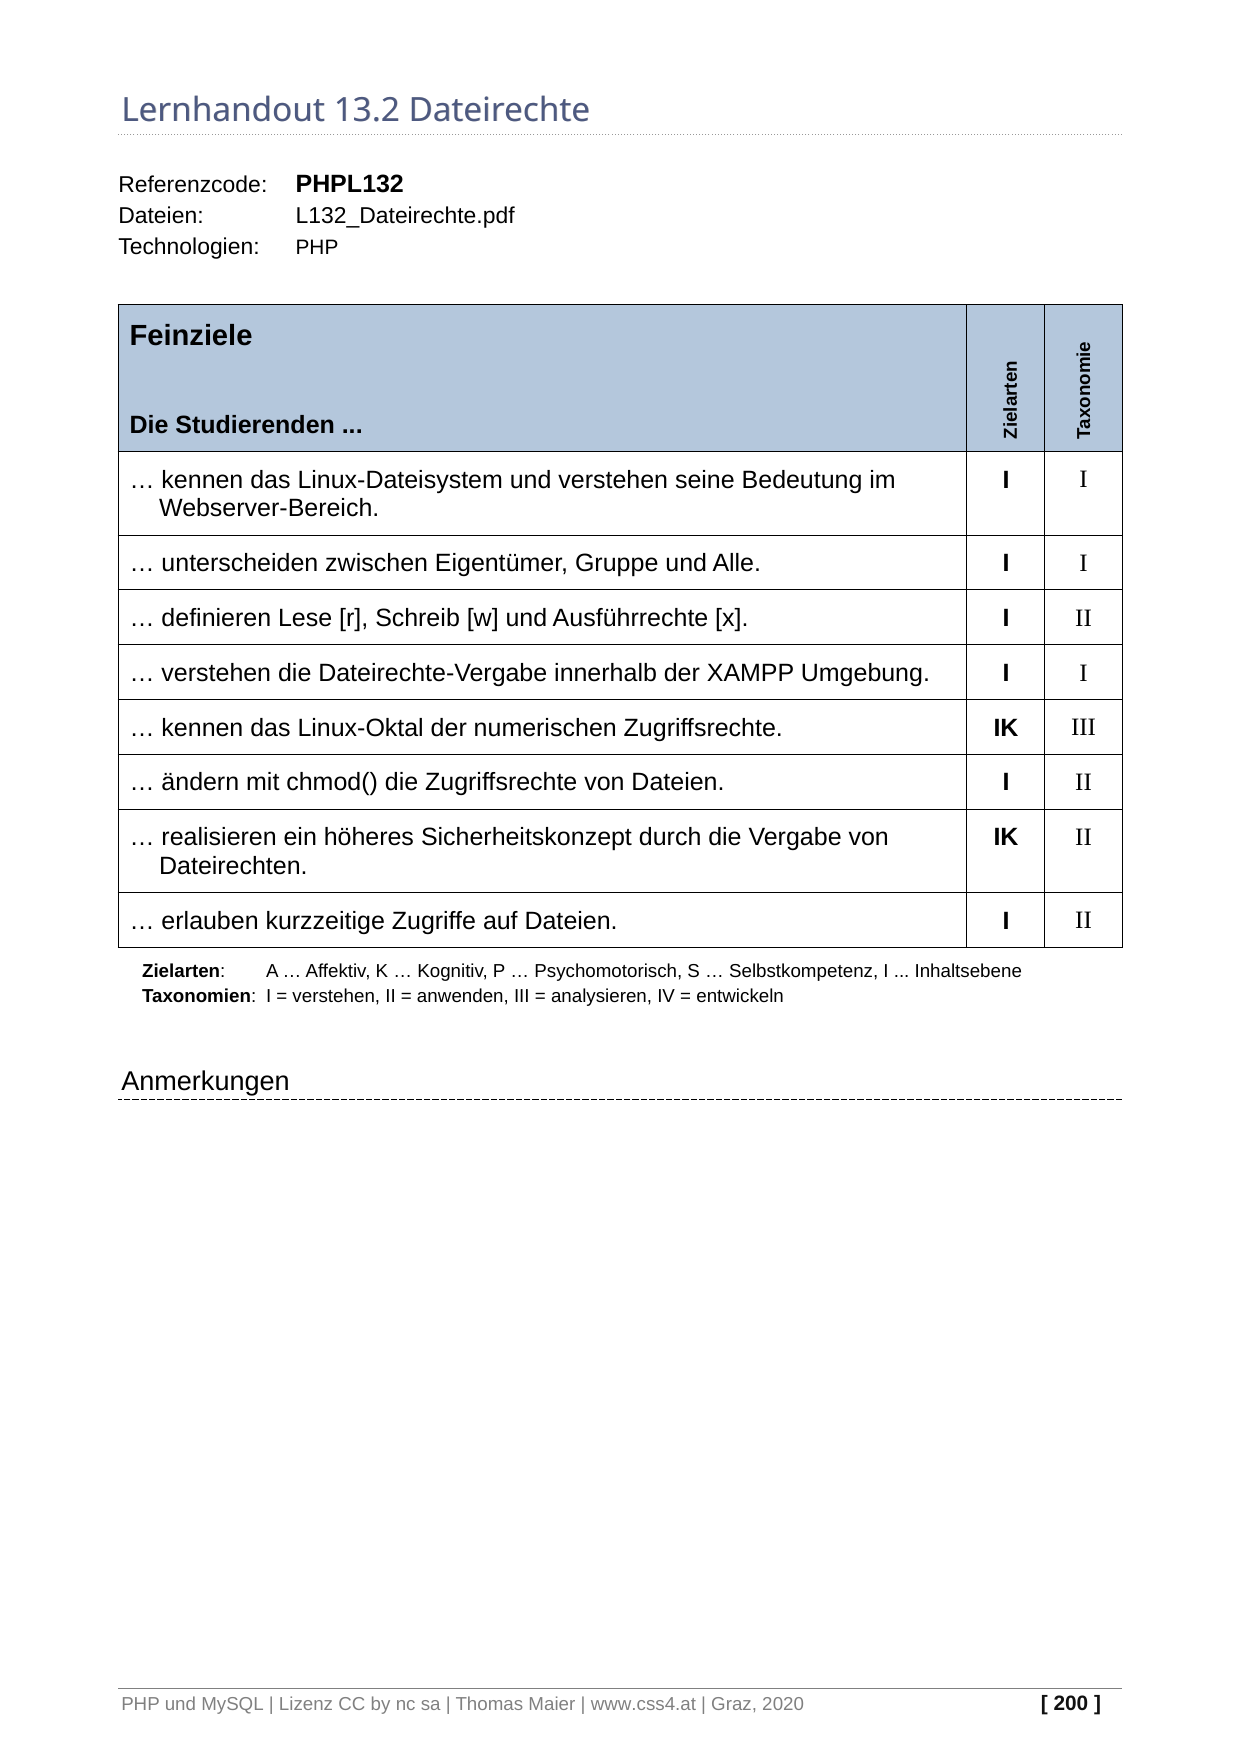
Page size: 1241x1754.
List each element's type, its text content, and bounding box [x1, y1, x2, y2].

table_cell III [1045, 700, 1122, 754]
table_cell IK [967, 700, 1044, 754]
table_cell … ändern mit chmod() die Zugriffsrechte von Dateien. [119, 755, 966, 808]
text Technologien: PHP [118, 233, 1122, 259]
table_cell I [967, 452, 1044, 534]
table_cell … kennen das Linux-Dateisystem und verstehen seine Bedeutung im Webserver-Bereich. [119, 452, 966, 534]
subtitle Lernhandout 13.2 Dateirechte [118, 83, 1122, 134]
table_header Taxonomie [1045, 305, 1122, 451]
text Anmerkungen [118, 1062, 1122, 1099]
table_cell … kennen das Linux-Oktal der numerischen Zugriffsrechte. [119, 700, 966, 754]
table_cell I [967, 536, 1044, 589]
table_cell … erlauben kurzzeitige Zugriffe auf Dateien. [119, 893, 966, 947]
table_header Zielarten [967, 305, 1044, 451]
table_cell … unterscheiden zwischen Eigentümer, Gruppe und Alle. [119, 536, 966, 589]
table_cell I [1045, 452, 1122, 534]
text Zielarten: A … Affektiv, K … Kognitiv, P … Psychomotorisch, S … Selbstkompetenz, I ... Inhaltsebene Taxonomien: I = verstehen, II = anwenden, III = analysieren, IV = entwickeln [142, 960, 1122, 1006]
table_cell IK [967, 810, 1044, 892]
table_cell I [1045, 645, 1122, 699]
table_cell II [1045, 590, 1122, 644]
text Referenzcode: PHPL132 [118, 169, 1122, 198]
table_header Feinziele Die Studierenden ... [119, 305, 966, 451]
table_cell II [1045, 893, 1122, 947]
table_cell I [967, 893, 1044, 947]
table_cell I [967, 755, 1044, 808]
text Dateien: L132_Dateirechte.pdf [118, 202, 1122, 229]
table_cell I [1045, 536, 1122, 589]
table_cell … realisieren ein höheres Sicherheitskonzept durch die Vergabe von Dateirechten. [119, 810, 966, 892]
table_cell II [1045, 755, 1122, 808]
table_cell … definieren Lese [r], Schreib [w] und Ausführrechte [x]. [119, 590, 966, 644]
table_cell I [967, 590, 1044, 644]
table_cell II [1045, 810, 1122, 892]
table_cell I [967, 645, 1044, 699]
table_cell … verstehen die Dateirechte-Vergabe innerhalb der XAMPP Umgebung. [119, 645, 966, 699]
